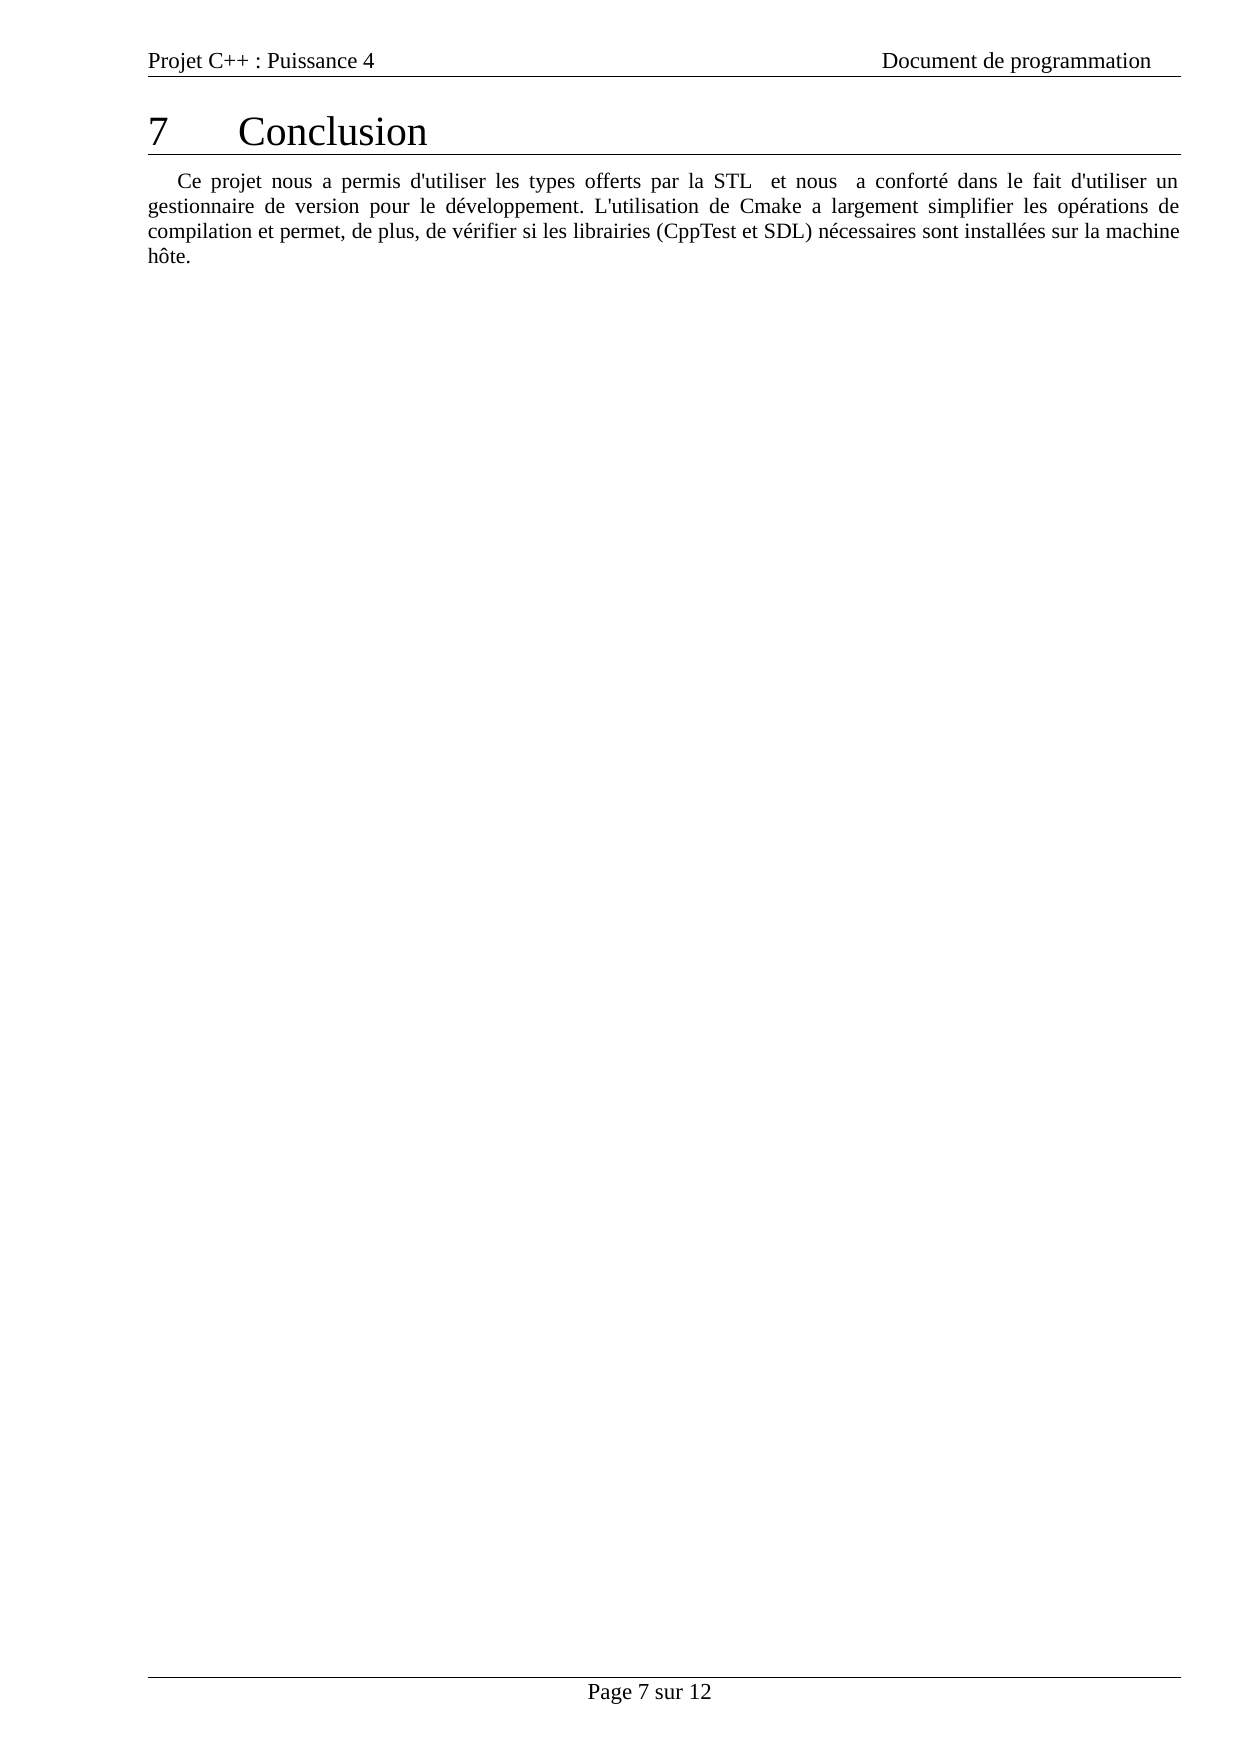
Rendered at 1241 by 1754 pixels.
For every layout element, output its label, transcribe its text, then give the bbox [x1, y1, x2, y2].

subtitle Conclusion [148, 106, 1181, 154]
text Ce projet nous a permis d'utiliser les types offerts par la STL et nous a conforté dans le fait d'utiliser un gestionnaire de version pour le développement. L'utilisation de Cmake a largement simplifier les opérations de compilation et permet, de plus, de vérifier si les librairies (CppTest et SDL) nécessaires sont installées sur la machine hôte. [148, 168, 1181, 268]
